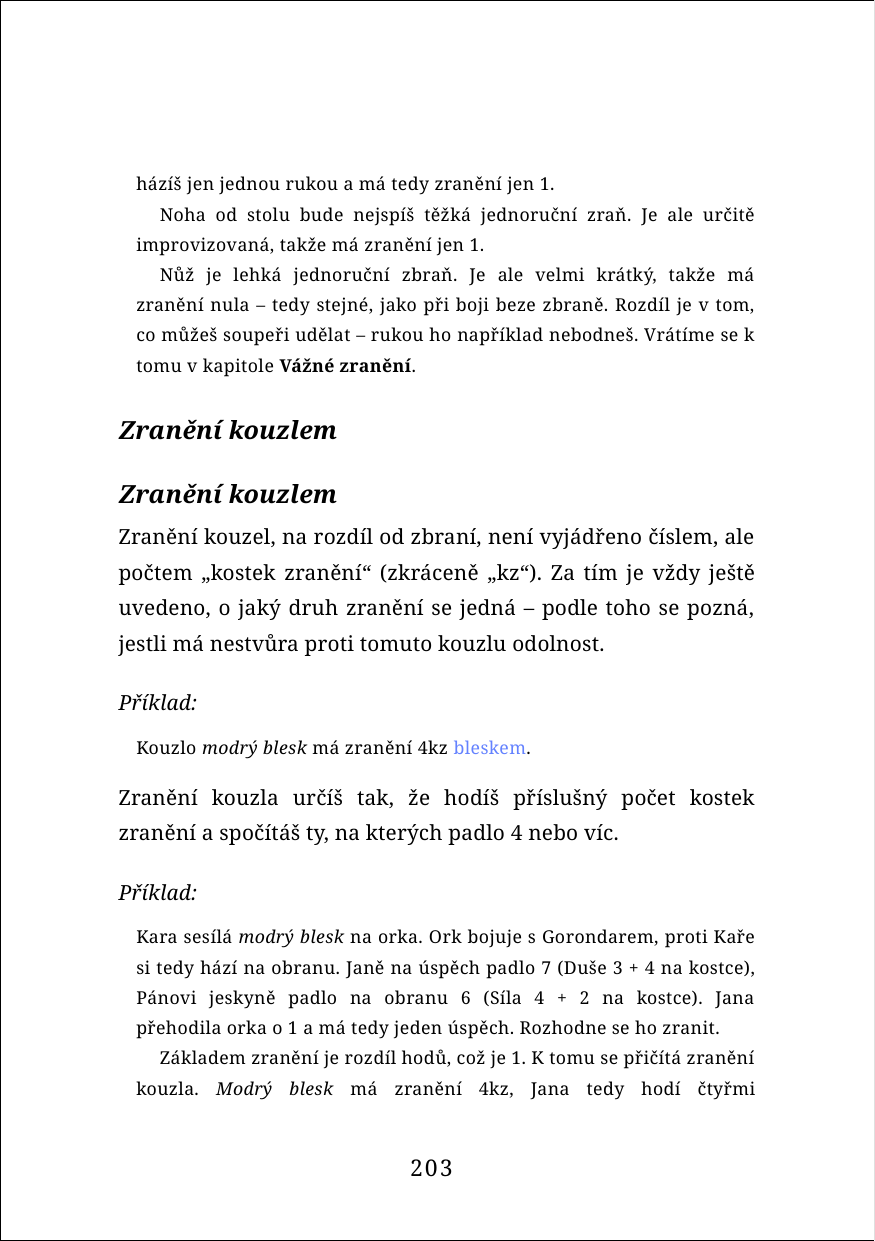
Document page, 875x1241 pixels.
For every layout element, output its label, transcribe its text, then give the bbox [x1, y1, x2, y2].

text Příklad: [118, 878, 756, 906]
text Zranění kouzel, na rozdíl od zbraní, není vyjádřeno číslem, ale počtem „kostek zranění“ (zkráceně „kz“). Za tím je vždy ještě uvedeno, o jaký druh zranění se jedná – podle toho se pozná, jestli má nestvůra proti tomuto kouzlu odolnost. [118, 522, 756, 657]
subtitle Zranění kouzlem [118, 476, 756, 510]
text Příklad: [118, 688, 756, 716]
text házíš jen jednou rukou a má tedy zranění jen 1. Noha od stolu bude nejspíš těžká jednoruční zraň. Je ale určitě improvizovaná, takže má zranění jen 1. Nůž je lehká jednoruční zbraň. Je ale velmi krátký, takže má zranění nula – tedy stejné, jako při boji beze zbraně. Rozdíl je v tom, co můžeš soupeři udělat – rukou ho například nebodneš. Vrátíme se k tomu v kapitole Vážné zranění. [136, 172, 756, 377]
text Zranění kouzla určíš tak, že hodíš příslušný počet kostek zranění a spočítáš ty, na kterých padlo 4 nebo víc. [118, 783, 756, 847]
subtitle Zranění kouzlem [118, 413, 756, 447]
text Kara sesílá modrý blesk na orka. Ork bojuje s Gorondarem, proti Kaře si tedy hází na obranu. Janě na úspěch padlo 7 (Duše 3 + 4 na kostce), Pánovi jeskyně padlo na obranu 6 (Síla 4 + 2 na kostce). Jana přehodila orka o 1 a má tedy jeden úspěch. Rozhodne se ho zranit. Základem zranění je rozdíl hodů, což je 1. K tomu se přičítá zranění kouzla. Modrý blesk má zranění 4kz, Jana tedy hodí čtyřmi [136, 925, 756, 1100]
text Kouzlo modrý blesk má zranění 4kz bleskem. [136, 735, 756, 759]
